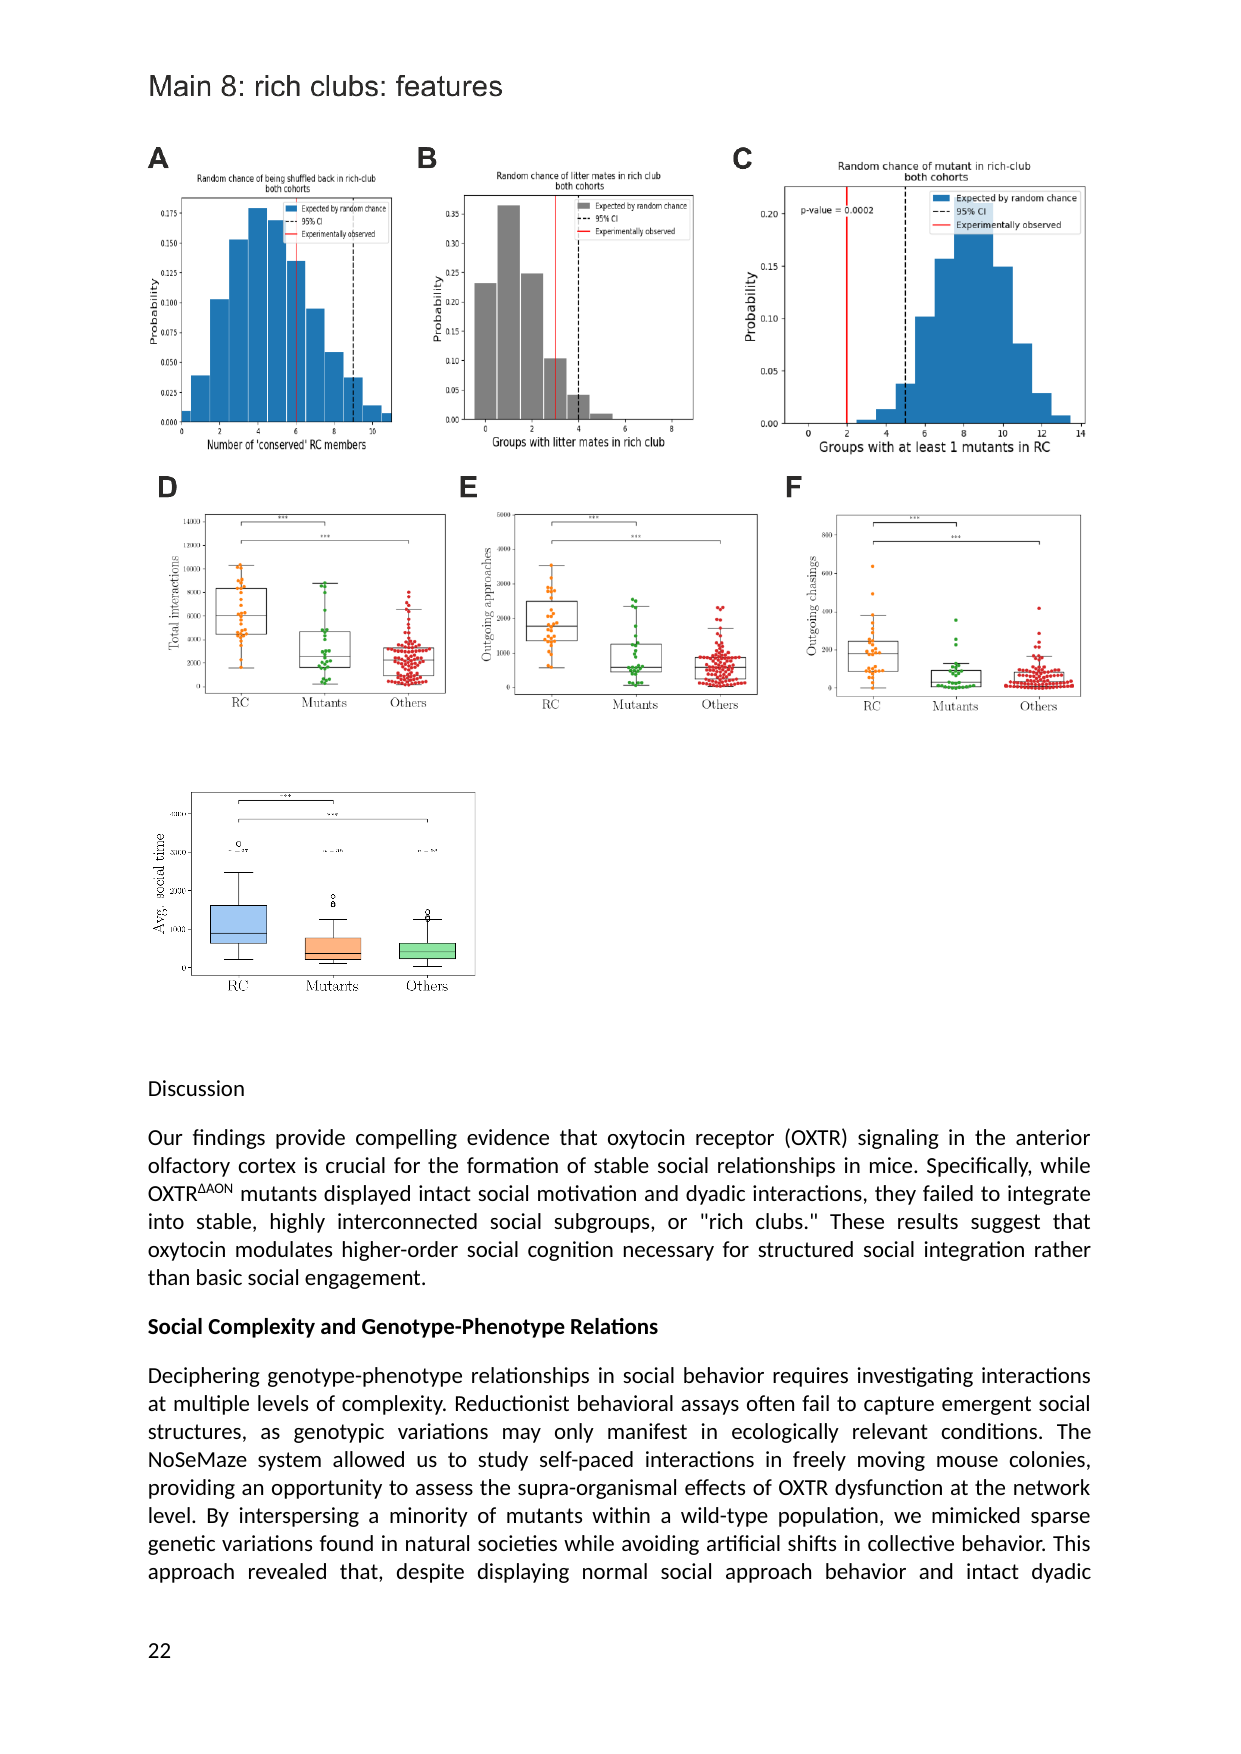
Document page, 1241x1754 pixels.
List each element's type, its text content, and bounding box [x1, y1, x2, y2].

text Deciphering genotype-phenotype relationships in social behavior requires investigating interactions at multiple levels of complexity. Reductionist behavioral assays often fail to capture emergent social structures, as genotypic variations may only manifest in ecologically relevant conditions. The NoSeMaze system allowed us to study self-paced interactions in freely moving mouse colonies, providing an opportunity to assess the supra-organismal effects of OXTR dysfunction at the network level. By interspersing a minority of mutants within a wild-type population, we mimicked sparse genetic variations found in natural societies while avoiding artificial shifts in collective behavior. This approach revealed that, despite displaying normal social approach behavior and intact dyadic [148, 1361, 1093, 1585]
subtitle Social Complexity and Genotype-Phenotype Relations [148, 1312, 1093, 1340]
text Discussion [148, 1074, 1093, 1102]
text Our findings provide compelling evidence that oxytocin receptor (OXTR) signaling in the anterior olfactory cortex is crucial for the formation of stable social relationships in mice. Specifically, while OXTRΔAON mutants displayed intact social motivation and dyadic interactions, they failed to integrate into stable, highly interconnected social subgroups, or "rich clubs." These results suggest that oxytocin modulates higher-order social cognition necessary for structured social integration rather than basic social engagement. [148, 1123, 1093, 1291]
